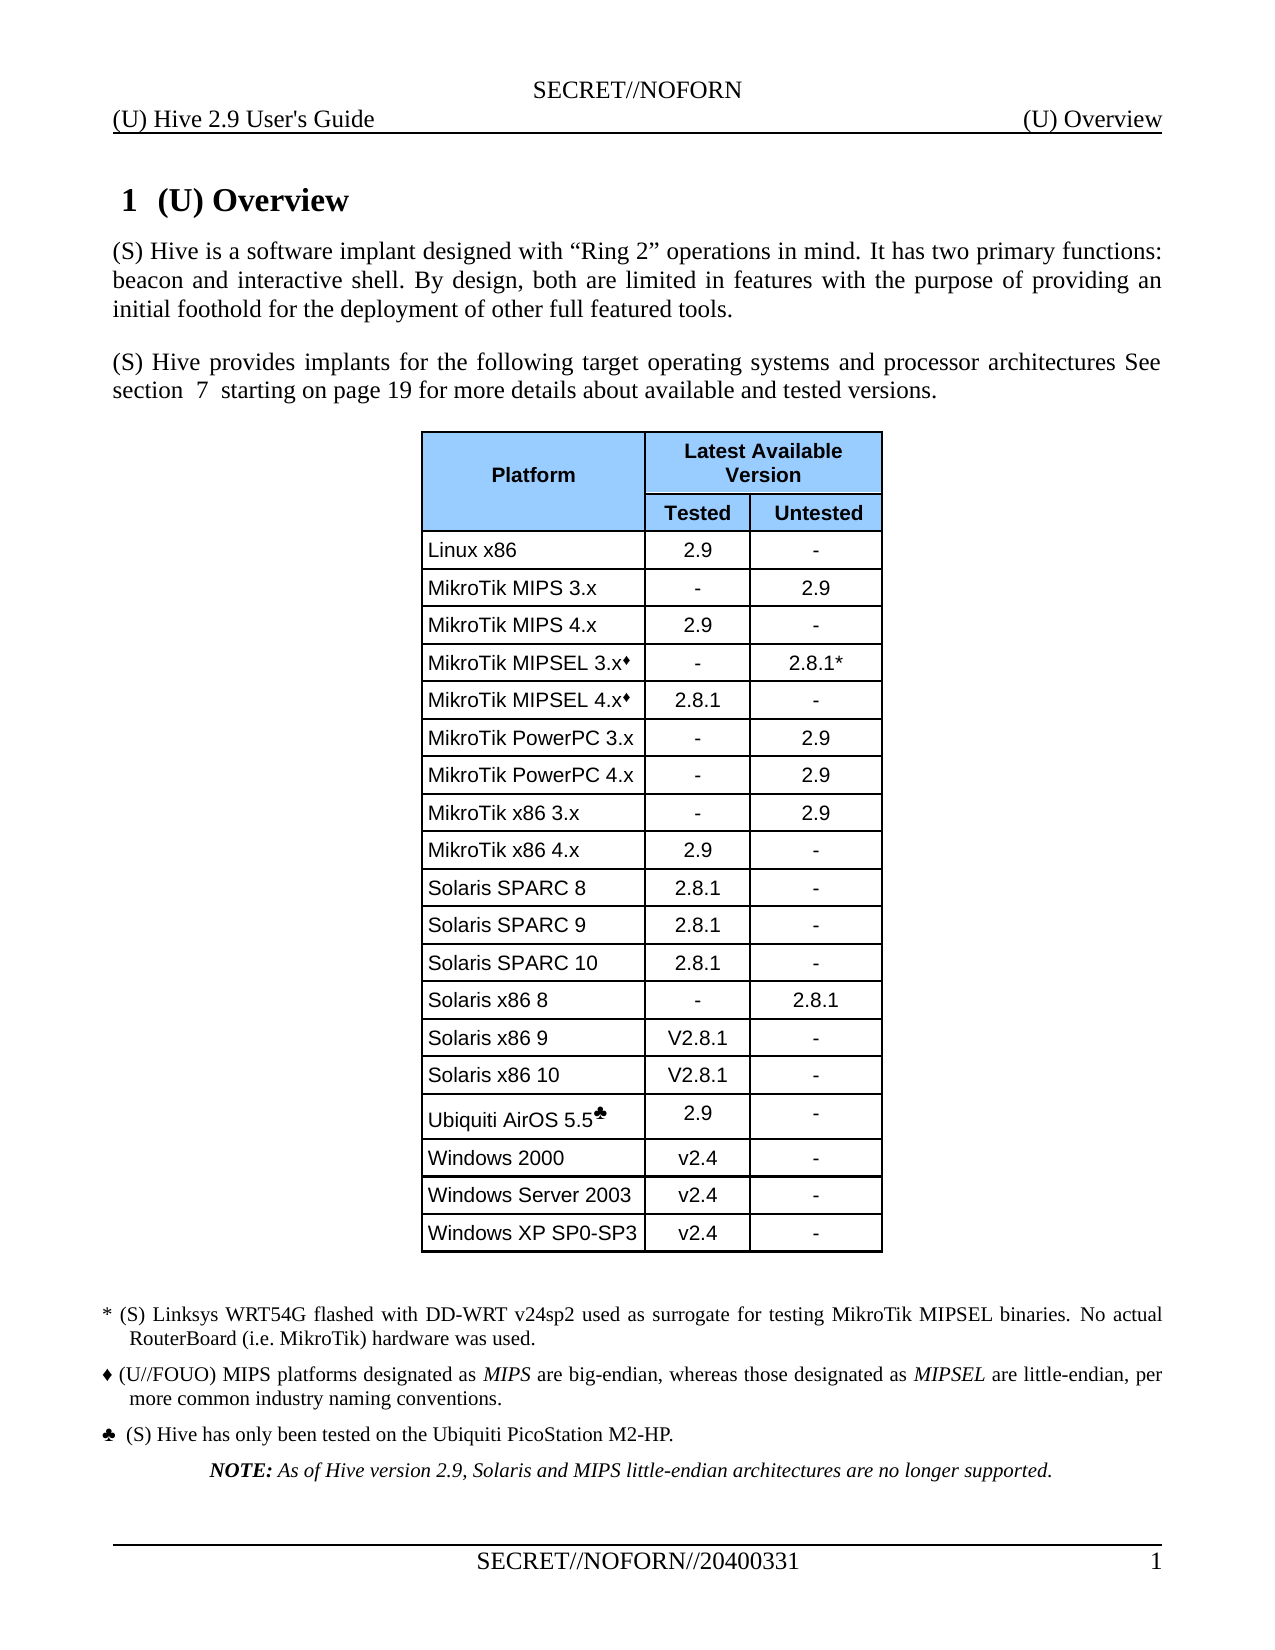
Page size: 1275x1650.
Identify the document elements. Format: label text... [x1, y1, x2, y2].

table_cell 2.9 [646, 607, 749, 642]
table_cell Untested [751, 495, 881, 530]
table_cell MikroTik MIPS 3.x [423, 570, 644, 605]
table_cell - [646, 982, 749, 1017]
table_cell - [751, 682, 881, 717]
table_cell 2.8.1 [646, 945, 749, 980]
table_cell Solaris x86 9 [423, 1020, 644, 1055]
table_cell Ubiquiti AirOS 5.5♣ [423, 1095, 644, 1138]
table_cell 2.9 [646, 1095, 749, 1138]
table_cell MikroTik MIPS 4.x [423, 607, 644, 642]
table_cell 2.8.1 [646, 907, 749, 942]
table_cell - [751, 1057, 881, 1092]
table_cell MikroTik x86 4.x [423, 832, 644, 867]
table_cell V2.8.1 [646, 1057, 749, 1092]
table_cell v2.4 [646, 1178, 749, 1213]
table_cell 2.8.1 [646, 870, 749, 905]
table_cell Windows Server 2003 [423, 1178, 644, 1213]
table_cell Solaris SPARC 8 [423, 870, 644, 905]
table_cell - [751, 870, 881, 905]
table_cell Solaris x86 10 [423, 1057, 644, 1092]
text ♣ (S) Hive has only been tested on the Ubiquiti PicoStation M2-HP. [102, 1422, 1162, 1446]
table_cell Solaris x86 8 [423, 982, 644, 1017]
text NOTE: As of Hive version 2.9, Solaris and MIPS little-endian architectures are no longer supported. [102, 1458, 1162, 1482]
table_cell - [751, 1140, 881, 1175]
table_cell MikroTik PowerPC 3.x [423, 720, 644, 755]
table_cell 2.8.1 [646, 682, 749, 717]
subtitle (U) Overview [112, 180, 1162, 218]
table_cell 2.9 [751, 795, 881, 830]
table_cell MikroTik PowerPC 4.x [423, 757, 644, 792]
table_cell - [751, 1095, 881, 1138]
table_cell - [751, 1215, 881, 1250]
table_cell - [646, 645, 749, 680]
table_cell 2.8.1* [751, 645, 881, 680]
table_cell - [646, 570, 749, 605]
table_cell 2.9 [751, 720, 881, 755]
table_cell - [751, 832, 881, 867]
table_cell v2.4 [646, 1140, 749, 1175]
text * (S) Linksys WRT54G flashed with DD-WRT v24sp2 used as surrogate for testing MikroTik MIPSEL binaries. No actual RouterBoard (i.e. MikroTik) hardware was used. [102, 1302, 1162, 1350]
text ♦ (U//FOUO) MIPS platforms designated as MIPS are big-endian, whereas those designated as MIPSEL are little-endian, per more common industry naming conventions. [102, 1362, 1162, 1410]
table_cell - [751, 1178, 881, 1213]
table_cell V2.8.1 [646, 1020, 749, 1055]
table_cell - [751, 945, 881, 980]
text (S) Hive provides implants for the following target operating systems and processor architectures See section 7 starting on page 19 for more details about available and tested versions. [112, 347, 1162, 404]
table_cell - [646, 720, 749, 755]
table_cell MikroTik MIPSEL 4.x♦ [423, 682, 644, 717]
table_cell MikroTik x86 3.x [423, 795, 644, 830]
table_cell - [751, 907, 881, 942]
table_cell Windows XP SP0-SP3 [423, 1215, 644, 1250]
table_cell - [751, 607, 881, 642]
table_cell - [751, 532, 881, 567]
table_cell 2.9 [751, 570, 881, 605]
table_cell v2.4 [646, 1215, 749, 1250]
table_cell Tested [646, 495, 749, 530]
table_cell - [751, 1020, 881, 1055]
table_cell - [646, 795, 749, 830]
table_cell 2.8.1 [751, 982, 881, 1017]
table_cell Solaris SPARC 10 [423, 945, 644, 980]
table_cell 2.9 [646, 832, 749, 867]
table_cell 2.9 [646, 532, 749, 567]
table_cell MikroTik MIPSEL 3.x♦ [423, 645, 644, 680]
table_cell Solaris SPARC 9 [423, 907, 644, 942]
table_header Platform [423, 433, 644, 530]
text (S) Hive is a software implant designed with “Ring 2” operations in mind. It has two primary functions: beacon and interactive shell. By design, both are limited in features with the purpose of providing an initial foothold for the deployment of other full featured tools. [112, 236, 1162, 323]
table_cell - [646, 757, 749, 792]
table_header Latest Available Version [646, 433, 881, 492]
table_cell Linux x86 [423, 532, 644, 567]
table_cell 2.9 [751, 757, 881, 792]
table_cell Windows 2000 [423, 1140, 644, 1175]
